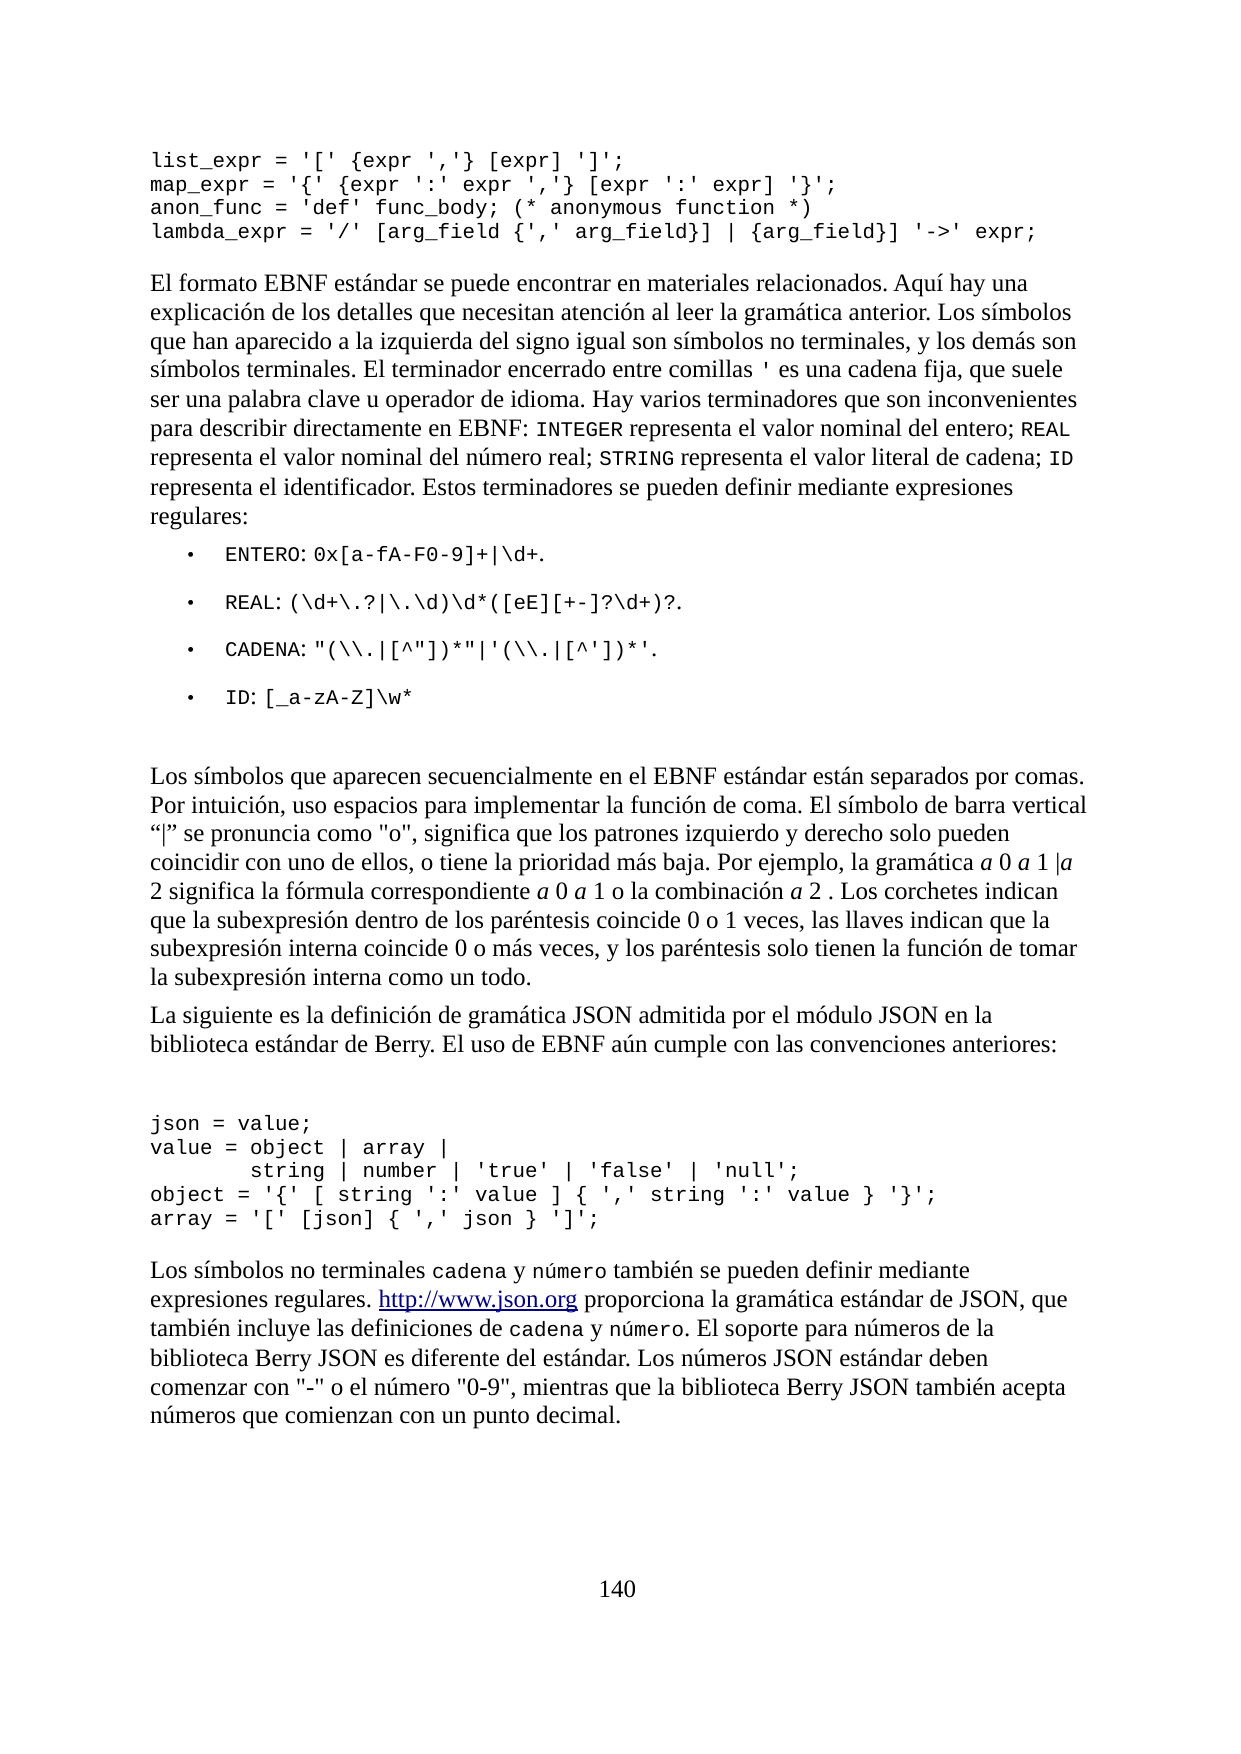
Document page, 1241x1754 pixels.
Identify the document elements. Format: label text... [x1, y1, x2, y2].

text map_expr = '{' {expr ':' expr ','} [expr ':' expr] '}'; [150, 174, 1090, 197]
text array = '[' [json] { ',' json } ']'; [150, 1208, 1090, 1231]
text Los símbolos que aparecen secuencialmente en el EBNF estándar están separados por comas. Por intuición, uso espacios para implementar la función de coma. El símbolo de barra vertical “|” se pronuncia como "o", significa que los patrones izquierdo y derecho solo pueden coincidir con uno de ellos, o tiene la prioridad más baja. Por ejemplo, la gramática a 0 a 1 |a 2 significa la fórmula correspondiente a 0 a 1 o la combinación a 2 . Los corchetes indican que la subexpresión dentro de los paréntesis coincide 0 o 1 veces, las llaves indican que la subexpresión interna coincide 0 o más veces, y los paréntesis solo tienen la función de tomar la subexpresión interna como un todo. [150, 761, 1090, 991]
text anon_func = 'def' func_body; (* anonymous function *) [150, 197, 1090, 221]
text list_expr = '[' {expr ','} [expr] ']'; [150, 150, 1090, 174]
text Los símbolos no terminales cadena y número también se pueden definir mediante expresiones regulares. http://www.json.org proporciona la gramática estándar de JSON, que también incluye las definiciones de cadena y número. El soporte para números de la biblioteca Berry JSON es diferente del estándar. Los números JSON estándar deben comenzar con "-" o el número "0-9", mientras que la biblioteca Berry JSON también acepta números que comienzan con un punto decimal. [150, 1255, 1090, 1429]
list REAL: (\d+\.?|\.\d)\d*([eE][+-]?\d+)?. [187, 586, 1090, 616]
text value = object | array | [150, 1137, 1090, 1160]
text json = value; [150, 1113, 1090, 1137]
list ID: [_a-zA-Z]\w* [187, 681, 1090, 711]
text El formato EBNF estándar se puede encontrar en materiales relacionados. Aquí hay una explicación de los detalles que necesitan atención al leer la gramática anterior. Los símbolos que han aparecido a la izquierda del signo igual son símbolos no terminales, y los demás son símbolos terminales. El terminador encerrado entre comillas ' es una cadena fija, que suele ser una palabra clave u operador de idioma. Hay varios terminadores que son inconvenientes para describir directamente en EBNF: INTEGER representa el valor nominal del entero; REAL representa el valor nominal del número real; STRING representa el valor literal de cadena; ID representa el identificador. Estos terminadores se pueden definir mediante expresiones regulares: [150, 268, 1090, 529]
text lambda_expr = '/' [arg_field {',' arg_field}] | {arg_field}] '->' expr; [150, 221, 1090, 244]
list CADENA: "(\\.|[^"])*"|'(\\.|[^'])*'. [187, 633, 1090, 663]
text string | number | 'true' | 'false' | 'null'; [150, 1160, 1090, 1184]
text La siguiente es la definición de gramática JSON admitida por el módulo JSON en la biblioteca estándar de Berry. El uso de EBNF aún cumple con las convenciones anteriores: [150, 1000, 1090, 1057]
text object = '{' [ string ':' value ] { ',' string ':' value } '}'; [150, 1184, 1090, 1208]
list ENTERO: 0x[a-fA-F0-9]+|\d+. [187, 538, 1090, 568]
